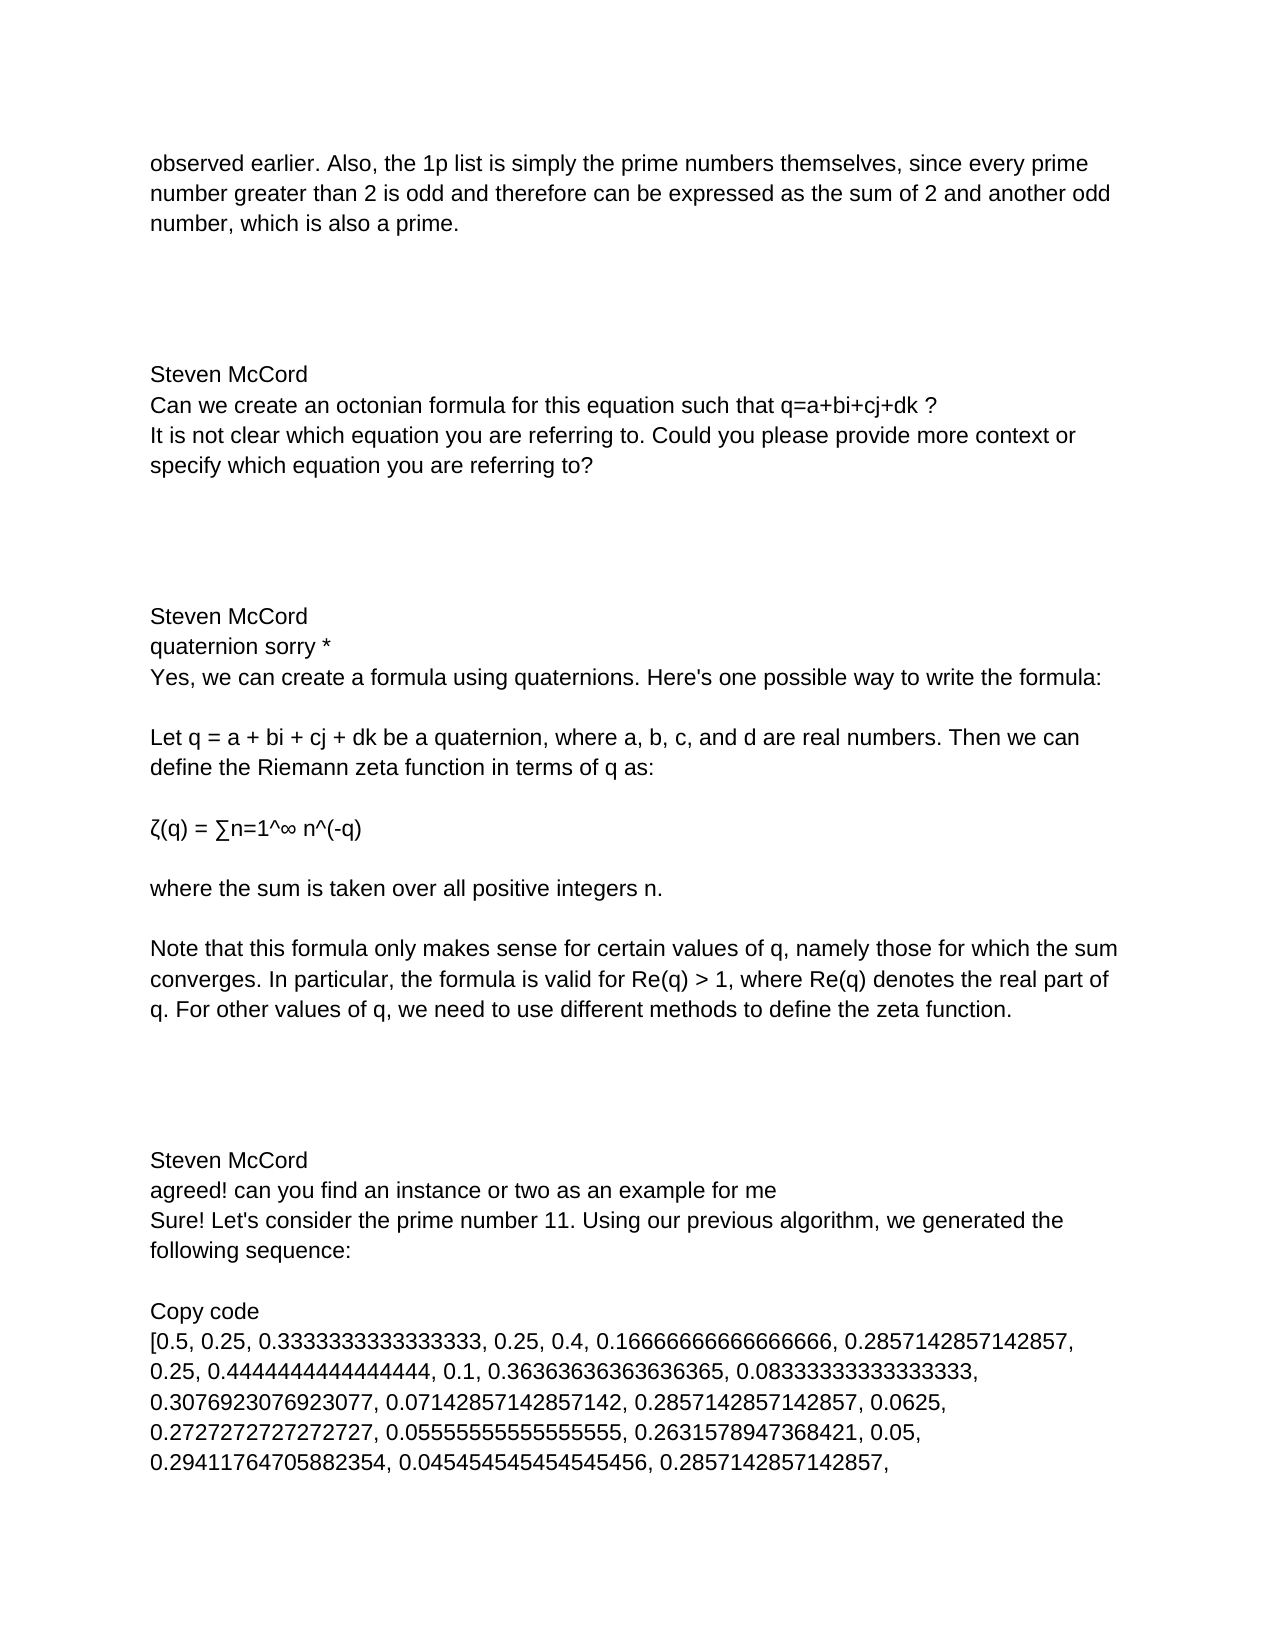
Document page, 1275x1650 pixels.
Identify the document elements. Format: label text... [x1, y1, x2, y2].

text Steven McCord [150, 1147, 1125, 1173]
text observed earlier. Also, the 1p list is simply the prime numbers themselves, since every prime number greater than 2 is odd and therefore can be expressed as the sum of 2 and another odd number, which is also a prime. [150, 150, 1125, 237]
text It is not clear which equation you are referring to. Could you please provide more context or specify which equation you are referring to? [150, 422, 1125, 478]
text Can we create an octonian formula for this equation such that q=a+bi+cj+dk ? [150, 392, 1125, 418]
text Let q = a + bi + cj + dk be a quaternion, where a, b, c, and d are real numbers. Then we can define the Riemann zeta function in terms of q as: [150, 724, 1125, 781]
text where the sum is taken over all positive integers n. [150, 875, 1125, 901]
text quaternion sorry * [150, 633, 1125, 660]
text Steven McCord [150, 361, 1125, 388]
text Copy code [150, 1298, 1125, 1324]
text ζ(q) = ∑n=1^∞ n^(-q) [150, 814, 1125, 841]
text agreed! can you find an instance or two as an example for me [150, 1177, 1125, 1203]
text Steven McCord [150, 603, 1125, 629]
text [0.5, 0.25, 0.3333333333333333, 0.25, 0.4, 0.16666666666666666, 0.2857142857142857, 0.25, 0.4444444444444444, 0.1, 0.36363636363636365, 0.08333333333333333, 0.3076923076923077, 0.07142857142857142, 0.2857142857142857, 0.0625, 0.2727272727272727, 0.05555555555555555, 0.2631578947368421, 0.05, 0.29411764705882354, 0.045454545454545456, 0.2857142857142857, [150, 1328, 1125, 1475]
text Sure! Let's consider the prime number 11. Using our previous algorithm, we generated the following sequence: [150, 1207, 1125, 1264]
text Yes, we can create a formula using quaternions. Here's one possible way to write the formula: [150, 663, 1125, 690]
text Note that this formula only makes sense for certain values of q, namely those for which the sum converges. In particular, the formula is valid for Re(q) > 1, where Re(q) denotes the real part of q. For other values of q, we need to use different methods to define the zeta function. [150, 935, 1125, 1022]
